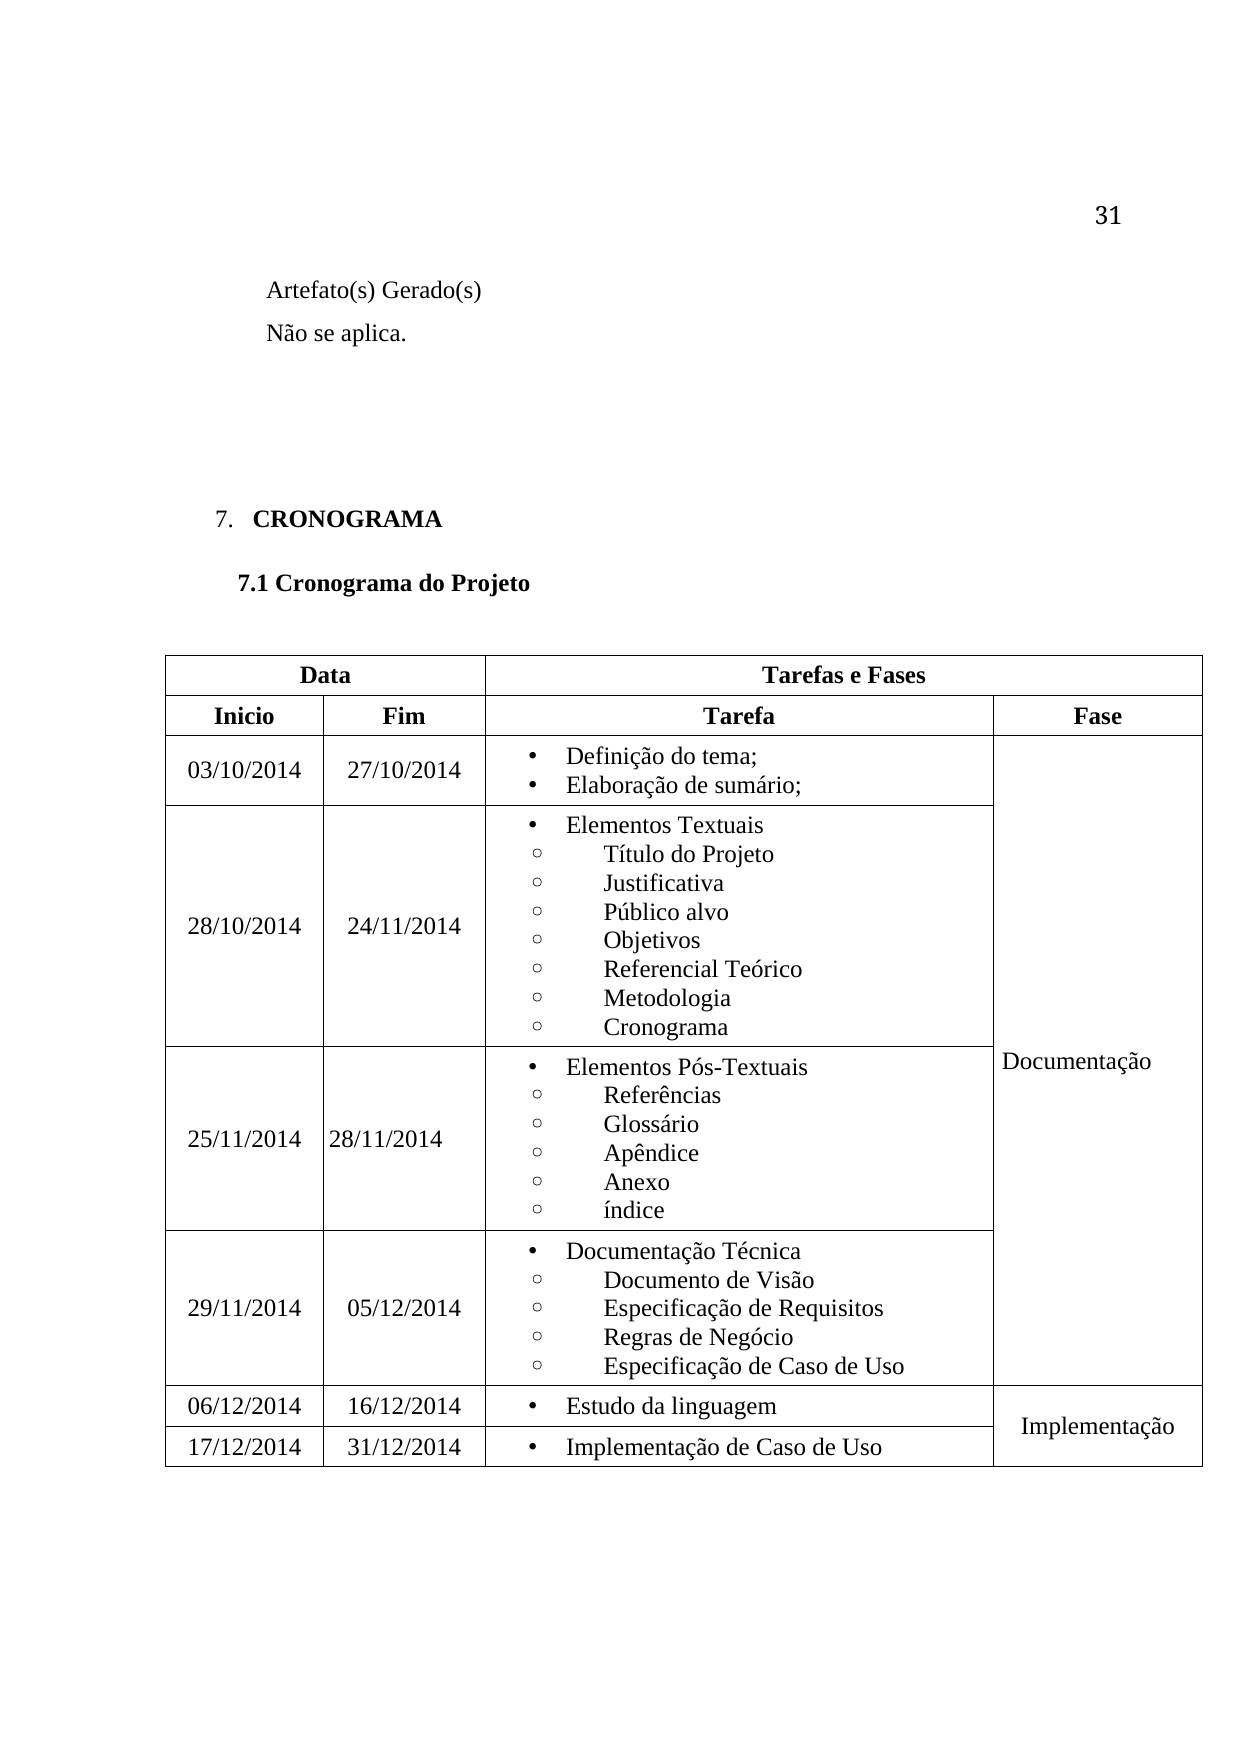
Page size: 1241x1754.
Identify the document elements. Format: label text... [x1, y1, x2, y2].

table_cell 24/11/2014 [324, 806, 485, 1046]
text Não se aplica. [177, 318, 1122, 347]
table_cell Fim [324, 696, 485, 735]
table_cell Elementos Pós-Textuais Referências Glossário Apêndice Anexo índice [486, 1047, 993, 1230]
text Artefato(s) Gerado(s) [177, 275, 1122, 304]
table_cell 27/10/2014 [324, 736, 485, 804]
table_cell 06/12/2014 [166, 1386, 323, 1426]
table_cell 31/12/2014 [324, 1427, 485, 1466]
table_header Tarefas e Fases [486, 656, 1202, 695]
table_cell Implementação [994, 1386, 1202, 1466]
table_cell 17/12/2014 [166, 1427, 323, 1466]
table_cell 25/11/2014 [166, 1047, 323, 1230]
table_cell 28/11/2014 [324, 1047, 485, 1230]
table_cell 03/10/2014 [166, 736, 323, 804]
table_cell Inicio [166, 696, 323, 735]
table_cell Documentação [994, 736, 1202, 1385]
table_cell Elementos Textuais Título do Projeto Justificativa Público alvo Objetivos Referencial Teórico Metodologia Cronograma [486, 806, 993, 1046]
subtitle 7.1 Cronograma do Projeto [207, 568, 1122, 597]
table_cell Implementação de Caso de Uso [486, 1427, 993, 1466]
table_cell 28/10/2014 [166, 806, 323, 1046]
list CRONOGRAMA [215, 504, 1122, 533]
table_cell Definição do tema; Elaboração de sumário; [486, 736, 993, 804]
table_cell 05/12/2014 [324, 1231, 485, 1385]
table_header Data [166, 656, 485, 695]
table_cell Fase [994, 696, 1202, 735]
table_cell 16/12/2014 [324, 1386, 485, 1426]
table_cell 29/11/2014 [166, 1231, 323, 1385]
table_cell Documentação Técnica Documento de Visão Especificação de Requisitos Regras de Negócio Especificação de Caso de Uso [486, 1231, 993, 1385]
table_cell Estudo da linguagem [486, 1386, 993, 1426]
table_cell Tarefa [486, 696, 993, 735]
